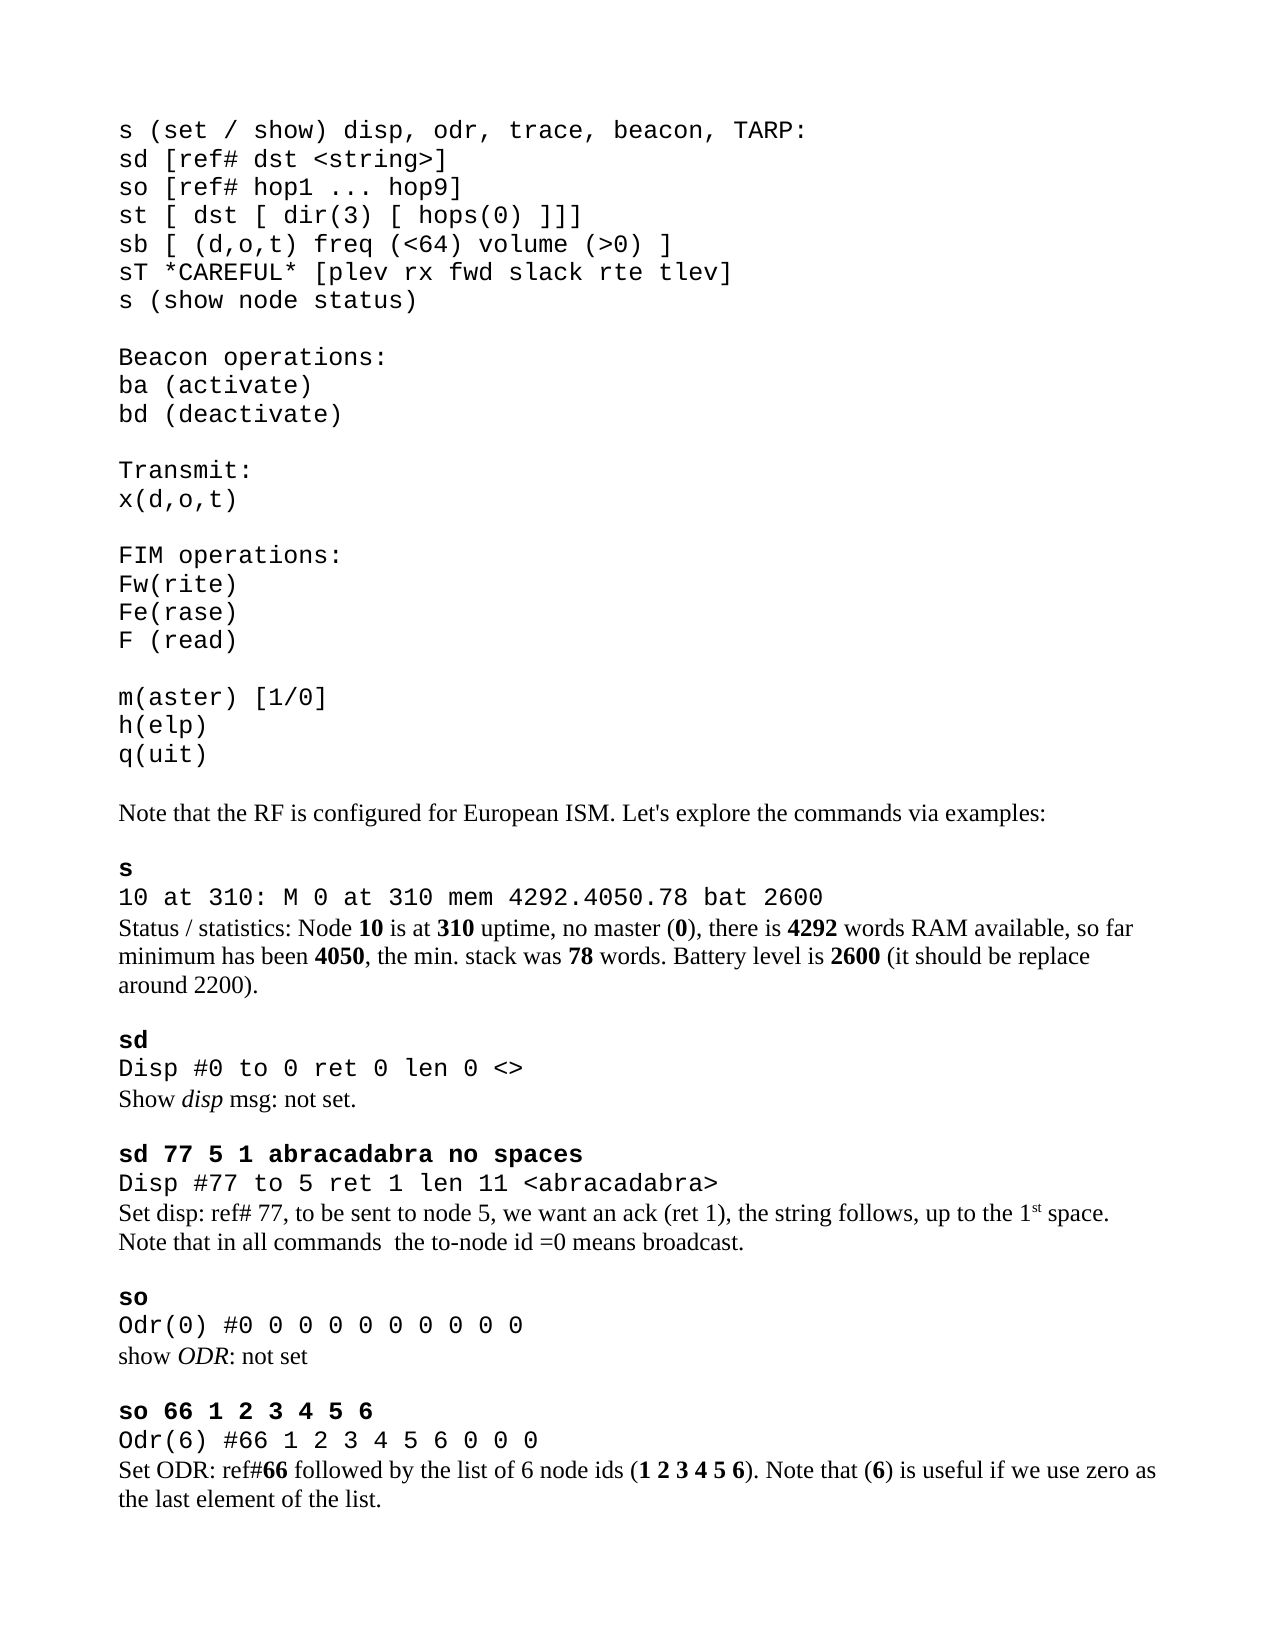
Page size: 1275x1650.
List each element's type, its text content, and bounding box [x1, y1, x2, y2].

text Disp #0 to 0 ret 0 len 0 <> [118, 1056, 1157, 1084]
text Odr(6) #66 1 2 3 4 5 6 0 0 0 [118, 1427, 1157, 1456]
text Set ODR: ref#66 followed by the list of 6 node ids (1 2 3 4 5 6). Note that (6) is useful if we use zero as the last element of the list. [118, 1456, 1157, 1513]
text Show disp msg: not set. [118, 1084, 1157, 1113]
text so [118, 1285, 1157, 1313]
text sb [ (d,o,t) freq (<64) volume (>0) ] [118, 231, 1157, 260]
text bd (deactivate) [118, 401, 1157, 430]
text m(aster) [1/0] [118, 685, 1157, 713]
text show ODR: not set [118, 1341, 1157, 1370]
text h(elp) [118, 713, 1157, 741]
text FIM operations: [118, 543, 1157, 571]
text x(d,o,t) [118, 486, 1157, 515]
text sT *CAREFUL* [plev rx fwd slack rte tlev] [118, 260, 1157, 288]
text st [ dst [ dir(3) [ hops(0) ]]] [118, 203, 1157, 231]
text Fe(rase) [118, 600, 1157, 628]
text ba (activate) [118, 373, 1157, 401]
text Odr(0) #0 0 0 0 0 0 0 0 0 0 [118, 1313, 1157, 1341]
text Note that the RF is configured for European ISM. Let's explore the commands via examples: [118, 798, 1157, 827]
text s (show node status) [118, 288, 1157, 316]
text Set disp: ref# 77, to be sent to node 5, we want an ack (ret 1), the string follows, up to the 1st space. Note that in all commands the to-node id =0 means broadcast. [118, 1198, 1157, 1256]
text F (read) [118, 628, 1157, 656]
text s [118, 856, 1157, 884]
text Fw(rite) [118, 571, 1157, 600]
text 10 at 310: M 0 at 310 mem 4292.4050.78 bat 2600 [118, 884, 1157, 913]
text sd [118, 1028, 1157, 1056]
text Status / statistics: Node 10 is at 310 uptime, no master (0), there is 4292 words RAM available, so far minimum has been 4050, the min. stack was 78 words. Battery level is 2600 (it should be replace around 2200). [118, 913, 1157, 999]
text s (set / show) disp, odr, trace, beacon, TARP: [118, 118, 1157, 146]
text sd [ref# dst <string>] [118, 146, 1157, 175]
text so [ref# hop1 ... hop9] [118, 175, 1157, 203]
text Disp #77 to 5 ret 1 len 11 <abracadabra> [118, 1170, 1157, 1198]
text Transmit: [118, 458, 1157, 486]
text q(uit) [118, 741, 1157, 770]
text so 66 1 2 3 4 5 6 [118, 1399, 1157, 1427]
text sd 77 5 1 abracadabra no spaces [118, 1142, 1157, 1170]
text Beacon operations: [118, 345, 1157, 373]
